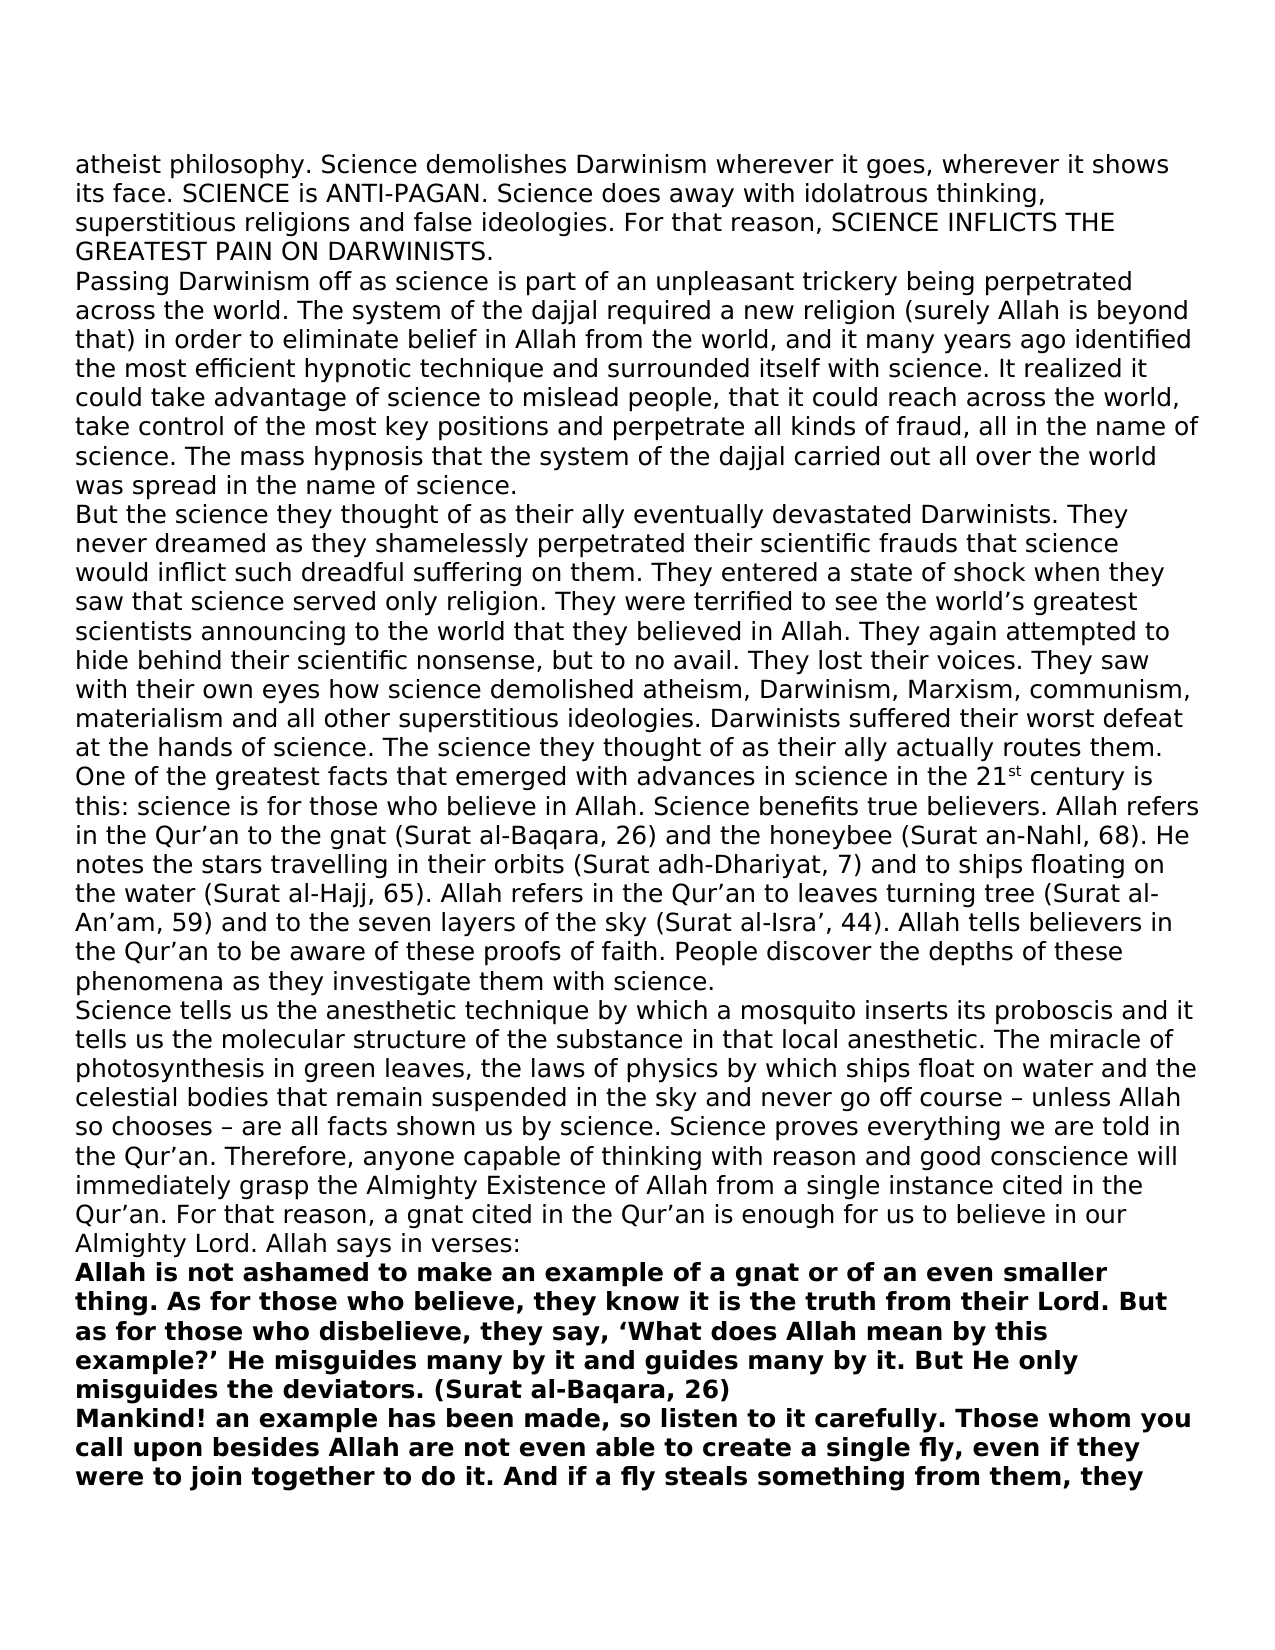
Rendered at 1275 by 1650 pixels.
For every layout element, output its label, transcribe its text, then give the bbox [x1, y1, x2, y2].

text Allah is not ashamed to make an example of a gnat or of an even smaller thing. As for those who believe, they know it is the truth from their Lord. But as for those who disbelieve, they say, ‘What does Allah mean by this example?’ He misguides many by it and guides many by it. But He only misguides the deviators. (Surat al-Baqara, 26) [75, 1258, 1200, 1404]
text One of the greatest facts that emerged with advances in science in the 21st century is this: science is for those who believe in Allah. Science benefits true believers. Allah refers in the Qur’an to the gnat (Surat al-Baqara, 26) and the honeybee (Surat an-Nahl, 68). He notes the stars travelling in their orbits (Surat adh-Dhariyat, 7) and to ships floating on the water (Surat al-Hajj, 65). Allah refers in the Qur’an to leaves turning tree (Surat al-An’am, 59) and to the seven layers of the sky (Surat al-Isra’, 44). Allah tells believers in the Qur’an to be aware of these proofs of faith. People discover the depths of these phenomena as they investigate them with science. [75, 762, 1200, 996]
text Mankind! an example has been made, so listen to it carefully. Those whom you call upon besides Allah are not even able to create a single fly, even if they were to join together to do it. And if a fly steals something from them, they [75, 1404, 1200, 1492]
text But the science they thought of as their ally eventually devastated Darwinists. They never dreamed as they shamelessly perpetrated their scientific frauds that science would inflict such dreadful suffering on them. They entered a state of shock when they saw that science served only religion. They were terrified to see the world’s greatest scientists announcing to the world that they believed in Allah. They again attempted to hide behind their scientific nonsense, but to no avail. They lost their voices. They saw with their own eyes how science demolished atheism, Darwinism, Marxism, communism, materialism and all other superstitious ideologies. Darwinists suffered their worst defeat at the hands of science. The science they thought of as their ally actually routes them. [75, 500, 1200, 762]
text Passing Darwinism off as science is part of an unpleasant trickery being perpetrated across the world. The system of the dajjal required a new religion (surely Allah is beyond that) in order to eliminate belief in Allah from the world, and it many years ago identified the most efficient hypnotic technique and surrounded itself with science. It realized it could take advantage of science to mislead people, that it could reach across the world, take control of the most key positions and perpetrate all kinds of fraud, all in the name of science. The mass hypnosis that the system of the dajjal carried out all over the world was spread in the name of science. [75, 267, 1200, 500]
text atheist philosophy. Science demolishes Darwinism wherever it goes, wherever it shows its face. SCIENCE is ANTI-PAGAN. Science does away with idolatrous thinking, superstitious religions and false ideologies. For that reason, SCIENCE INFLICTS THE GREATEST PAIN ON DARWINISTS. [75, 150, 1200, 267]
text Science tells us the anesthetic technique by which a mosquito inserts its proboscis and it tells us the molecular structure of the substance in that local anesthetic. The miracle of photosynthesis in green leaves, the laws of physics by which ships float on water and the celestial bodies that remain suspended in the sky and never go off course – unless Allah so chooses – are all facts shown us by science. Science proves everything we are told in the Qur’an. Therefore, anyone capable of thinking with reason and good conscience will immediately grasp the Almighty Existence of Allah from a single instance cited in the Qur’an. For that reason, a gnat cited in the Qur’an is enough for us to believe in our Almighty Lord. Allah says in verses: [75, 996, 1200, 1258]
